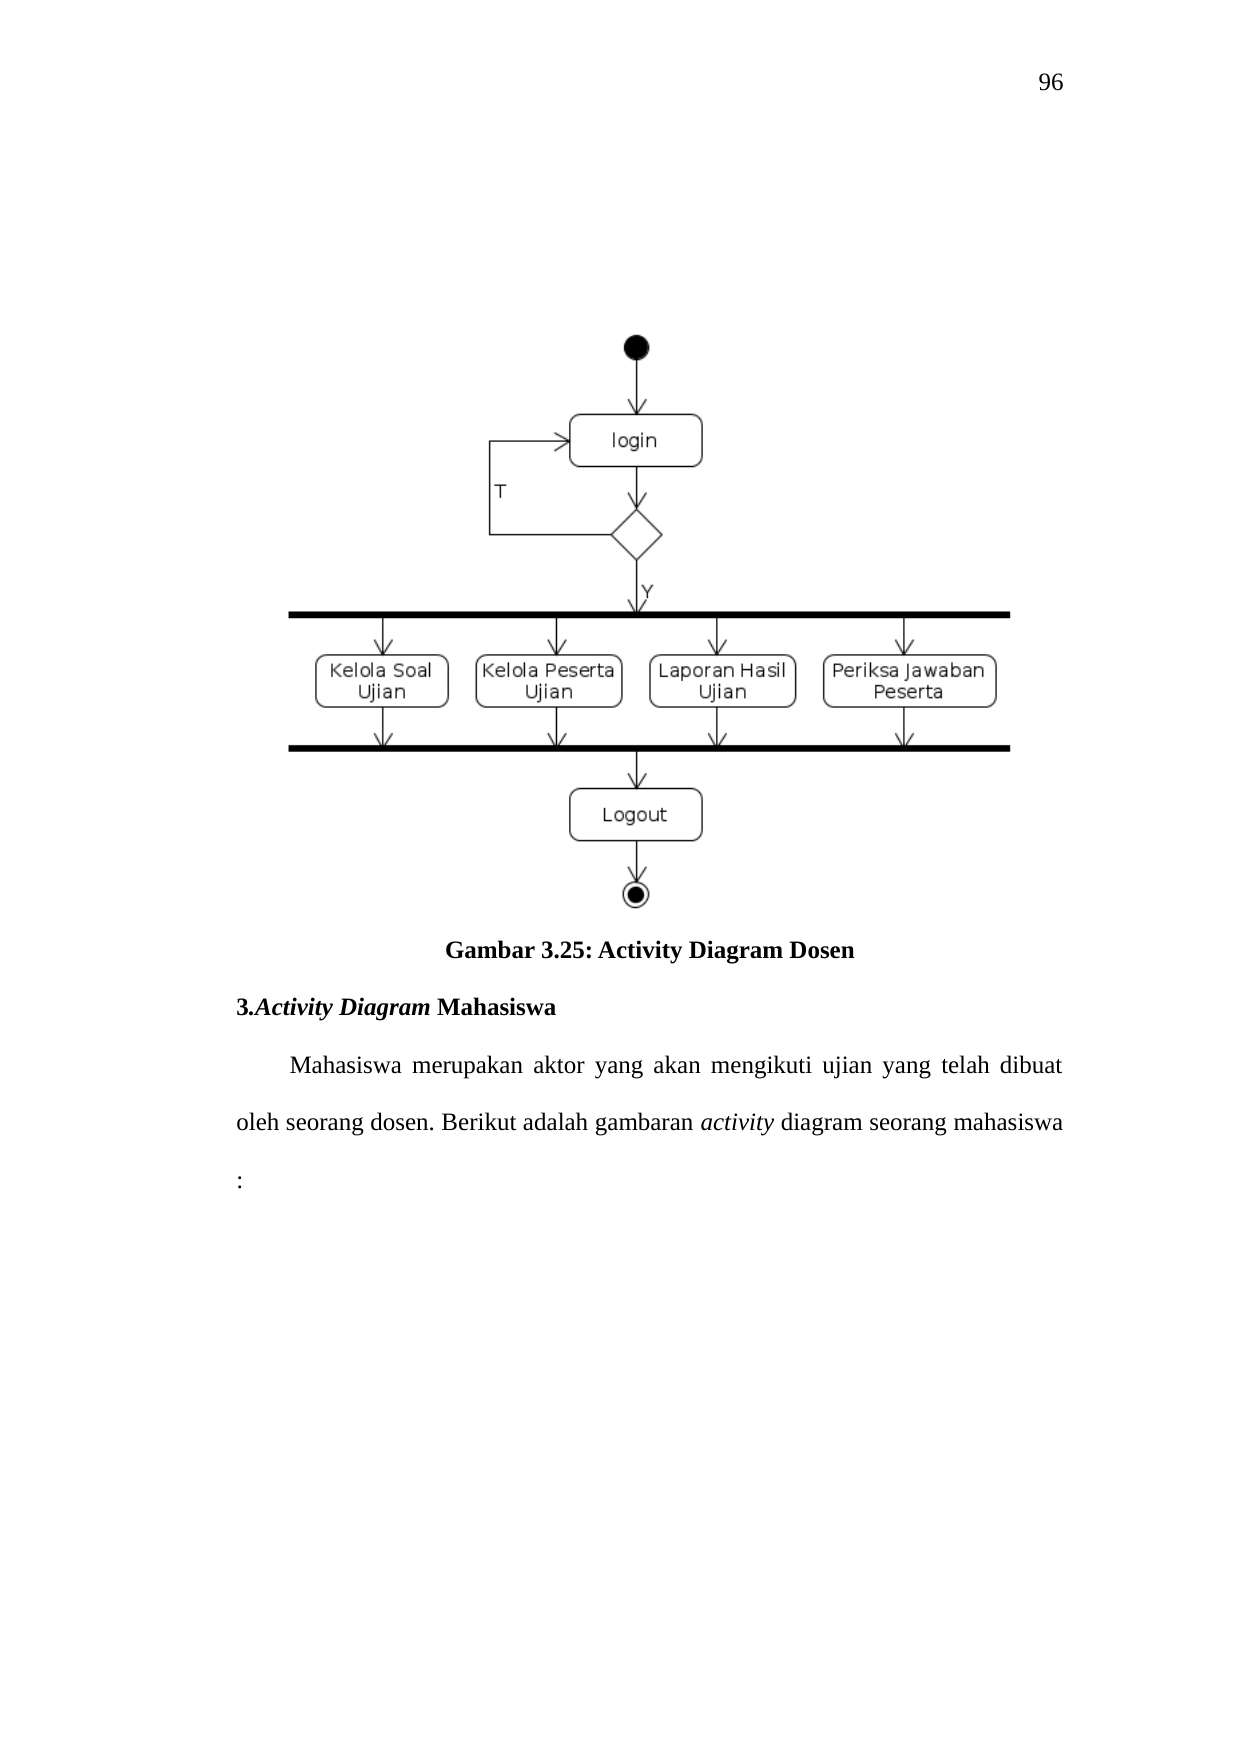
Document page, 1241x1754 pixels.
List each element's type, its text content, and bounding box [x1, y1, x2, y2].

text Gambar 3.25: Activity Diagram Dosen [263, 935, 1037, 964]
text 3.Activity Diagram Mahasiswa [236, 992, 1063, 1021]
text Mahasiswa merupakan aktor yang akan mengikuti ujian yang telah dibuat oleh seorang dosen. Berikut adalah gambaran activity diagram seorang mahasiswa : [236, 1050, 1063, 1194]
picture [262, 307, 1037, 935]
